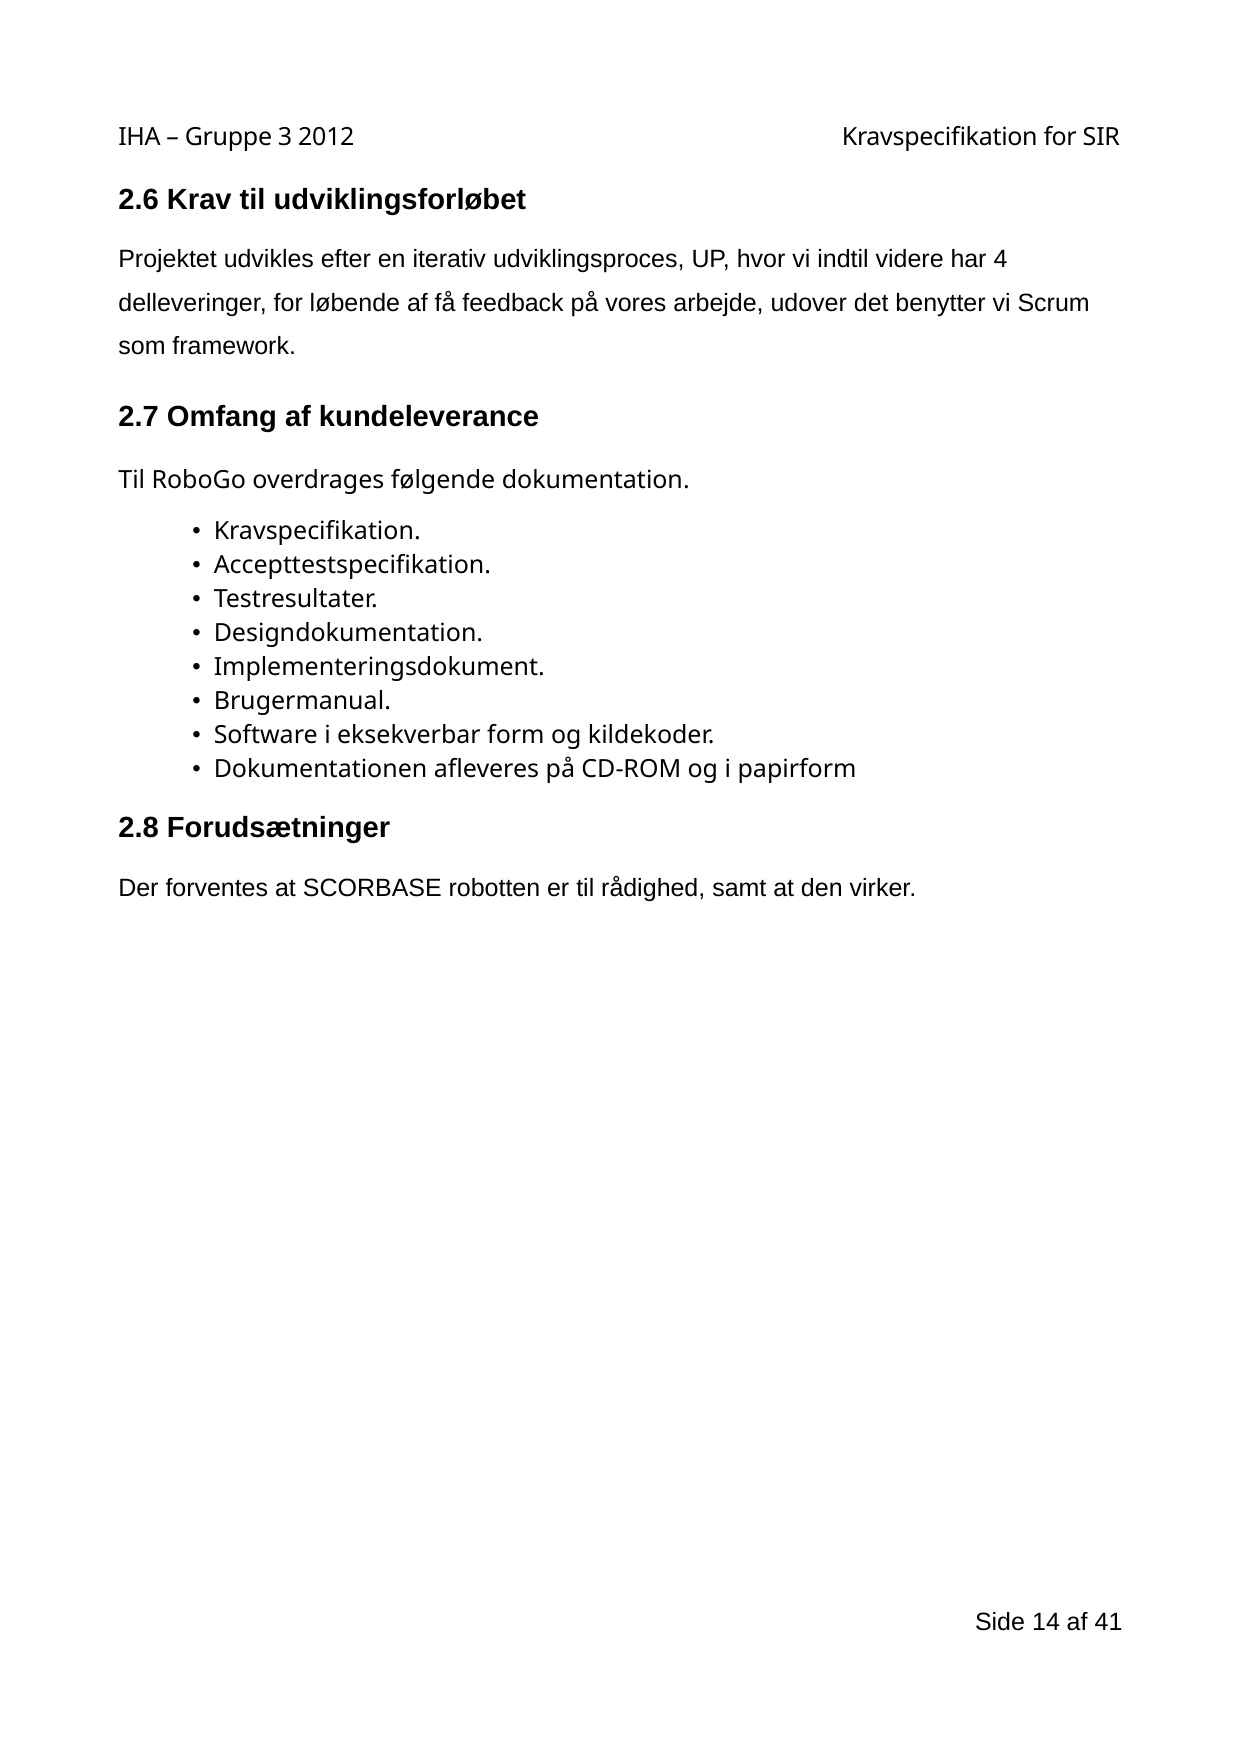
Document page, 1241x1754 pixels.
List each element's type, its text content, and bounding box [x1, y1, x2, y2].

text • Implementeringsdokument. [192, 649, 1122, 683]
text • Designdokumentation. [192, 615, 1122, 649]
text Projektet udvikles efter en iterativ udviklingsproces, UP, hvor vi indtil videre har 4 delleveringer, for løbende af få feedback på vores arbejde, udover det benytter vi Scrum som framework. [118, 244, 1122, 359]
text • Dokumentationen afleveres på CD-ROM og i papirform [192, 751, 1122, 785]
subtitle 2.7 Omfang af kundeleverance [118, 399, 1122, 432]
text • Accepttestspecifikation. [192, 547, 1122, 581]
text Til RoboGo overdrages følgende dokumentation. [118, 462, 1122, 496]
text • Testresultater. [192, 581, 1122, 615]
text • Kravspecifikation. [118, 513, 1122, 547]
text • Brugermanual. [192, 683, 1122, 717]
text • Software i eksekverbar form og kildekoder. [192, 717, 1122, 751]
subtitle 2.6 Krav til udviklingsforløbet [118, 182, 1122, 215]
subtitle 2.8 Forudsætninger [118, 810, 1122, 844]
text Der forventes at SCORBASE robotten er til rådighed, samt at den virker. [118, 873, 1122, 902]
